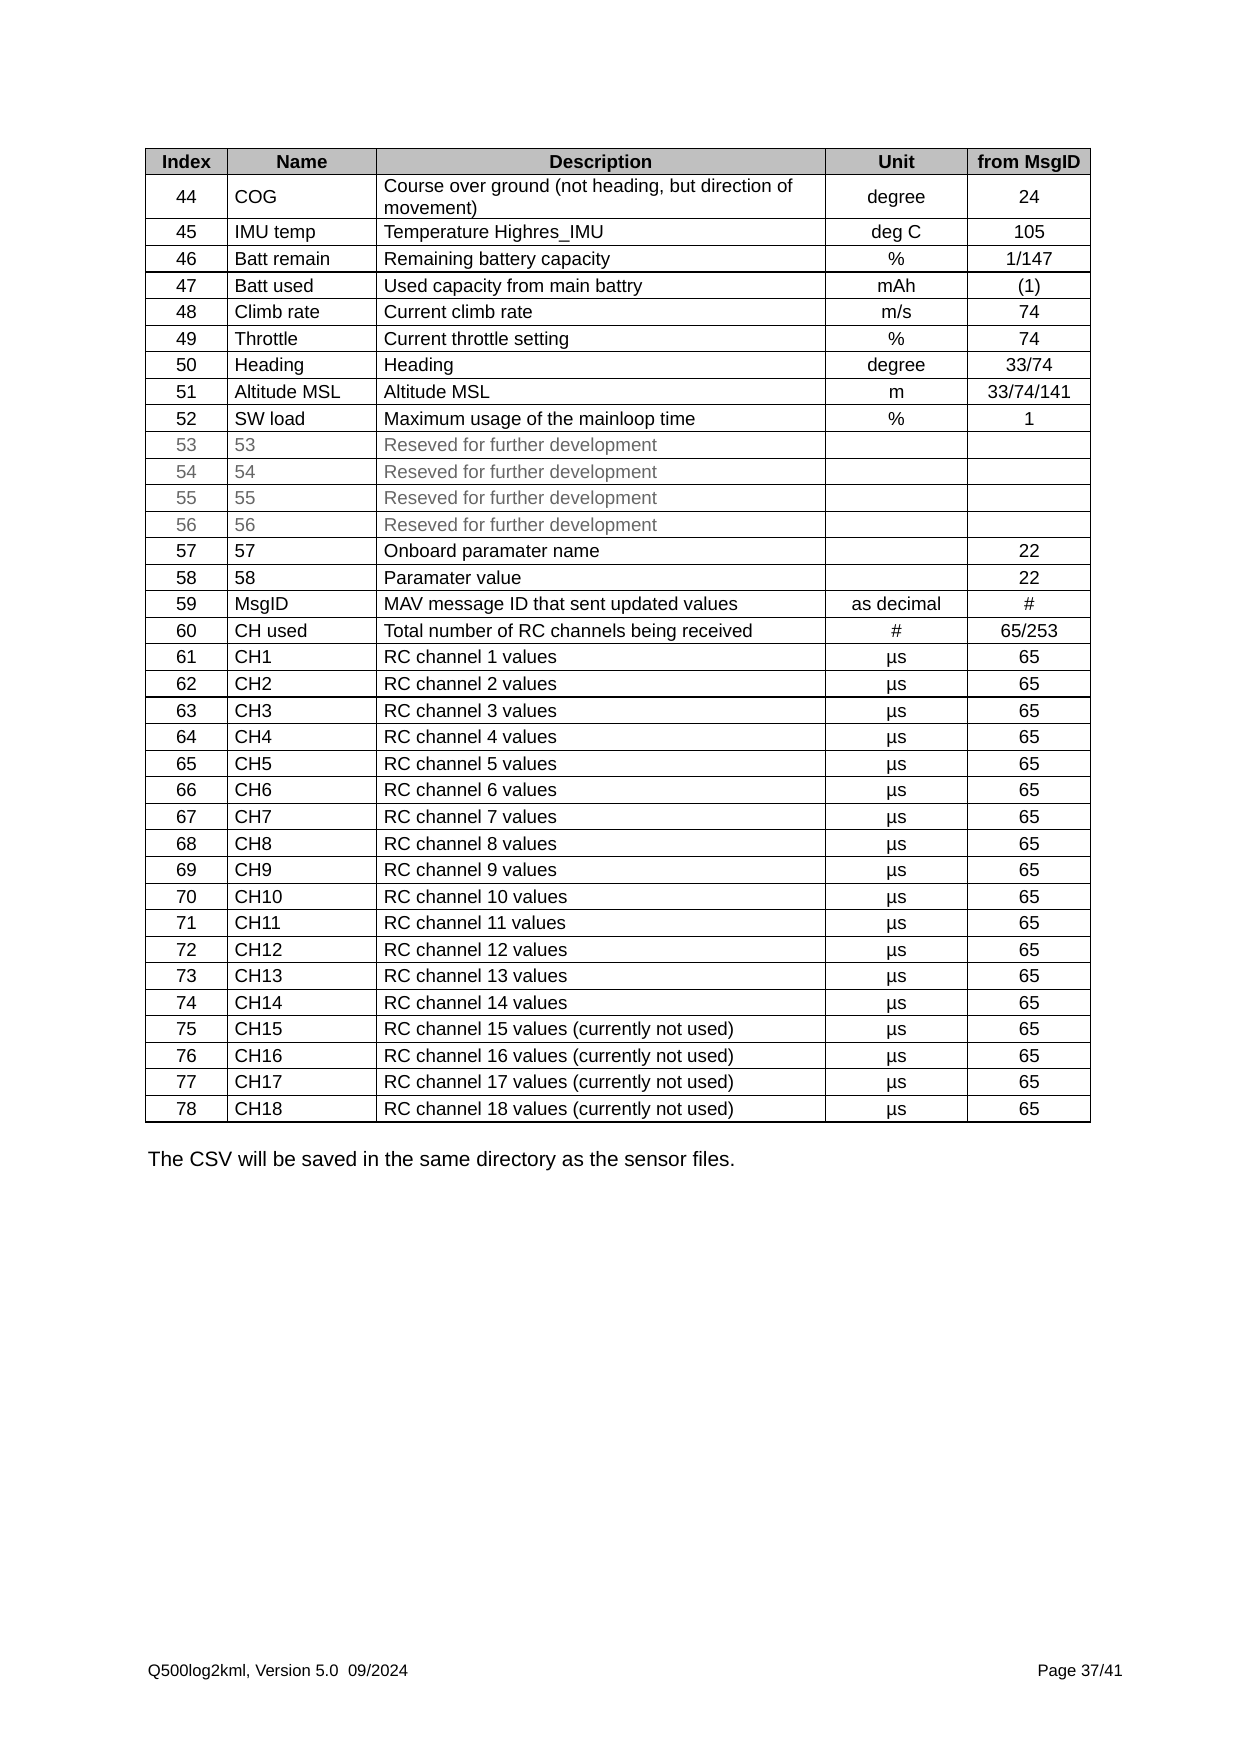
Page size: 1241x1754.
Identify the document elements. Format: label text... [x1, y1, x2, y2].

table_cell deg C [826, 219, 967, 245]
table_cell 65 [968, 1016, 1090, 1042]
table_cell µs [826, 751, 967, 776]
table_cell 64 [146, 724, 227, 749]
table_cell 70 [146, 884, 227, 909]
table_cell µs [826, 910, 967, 936]
table_cell Altitude MSL [228, 379, 376, 404]
table_cell RC channel 4 values [377, 724, 825, 749]
table_cell 71 [146, 910, 227, 936]
table_cell % [826, 326, 967, 351]
table_cell RC channel 8 values [377, 830, 825, 856]
table_cell Heading [377, 352, 825, 378]
table_cell µs [826, 1096, 967, 1121]
table_cell Onboard paramater name [377, 538, 825, 564]
table_cell CH13 [228, 963, 376, 989]
table_cell Maximum usage of the mainloop time [377, 405, 825, 431]
table_cell RC channel 13 values [377, 963, 825, 989]
table_cell µs [826, 644, 967, 670]
table_cell RC channel 3 values [377, 698, 825, 723]
table_cell 65 [968, 777, 1090, 803]
table_cell CH17 [228, 1069, 376, 1095]
table_cell [826, 485, 967, 511]
table_cell 74 [968, 326, 1090, 351]
table_cell Remaining battery capacity [377, 246, 825, 271]
table_cell 65 [968, 910, 1090, 936]
table_cell # [826, 618, 967, 643]
table_cell RC channel 6 values [377, 777, 825, 803]
table_cell Reseved for further development [377, 485, 825, 511]
table_cell degree [826, 175, 967, 218]
table_cell 61 [146, 644, 227, 670]
table_cell RC channel 15 values (currently not used) [377, 1016, 825, 1042]
table_cell 1/147 [968, 246, 1090, 271]
table_cell CH5 [228, 751, 376, 776]
table_cell [826, 512, 967, 537]
table_cell RC channel 10 values [377, 884, 825, 909]
table_cell 65 [968, 1043, 1090, 1068]
table_cell 65 [968, 857, 1090, 882]
table_cell CH4 [228, 724, 376, 749]
table_cell Batt remain [228, 246, 376, 271]
table_cell [826, 459, 967, 484]
table_cell RC channel 2 values [377, 671, 825, 696]
table_cell 44 [146, 175, 227, 218]
table_cell 72 [146, 937, 227, 962]
table_cell 65 [968, 1069, 1090, 1095]
table_cell 65 [146, 751, 227, 776]
table_cell 48 [146, 299, 227, 324]
table_cell Climb rate [228, 299, 376, 324]
table_cell 68 [146, 830, 227, 856]
table_cell CH14 [228, 990, 376, 1015]
table_cell RC channel 11 values [377, 910, 825, 936]
table_cell Heading [228, 352, 376, 378]
table_cell [826, 538, 967, 564]
table_cell 78 [146, 1096, 227, 1121]
table_cell 57 [228, 538, 376, 564]
table_cell µs [826, 698, 967, 723]
table_cell 53 [146, 432, 227, 457]
table_cell 65 [968, 804, 1090, 829]
table_cell 65 [968, 751, 1090, 776]
table_cell 74 [146, 990, 227, 1015]
table_cell Used capacity from main battry [377, 273, 825, 298]
table_cell 50 [146, 352, 227, 378]
table_cell µs [826, 990, 967, 1015]
table_cell Throttle [228, 326, 376, 351]
table_cell COG [228, 175, 376, 218]
table_cell 65 [968, 724, 1090, 749]
table_cell 24 [968, 175, 1090, 218]
table_cell CH18 [228, 1096, 376, 1121]
table_header from MsgID [968, 149, 1090, 174]
table_cell m/s [826, 299, 967, 324]
table_cell 75 [146, 1016, 227, 1042]
table_cell 56 [228, 512, 376, 537]
table_cell as decimal [826, 591, 967, 617]
table_cell Reseved for further development [377, 432, 825, 457]
table_cell µs [826, 724, 967, 749]
table_cell 105 [968, 219, 1090, 245]
table_cell 73 [146, 963, 227, 989]
table_cell µs [826, 857, 967, 882]
table_cell m [826, 379, 967, 404]
table_cell 59 [146, 591, 227, 617]
table_cell 65 [968, 830, 1090, 856]
table_cell 65 [968, 671, 1090, 696]
table_cell Current climb rate [377, 299, 825, 324]
table_cell µs [826, 937, 967, 962]
table_cell MAV message ID that sent updated values [377, 591, 825, 617]
table_cell 58 [228, 565, 376, 590]
table_cell µs [826, 830, 967, 856]
table_cell [826, 565, 967, 590]
table_cell CH16 [228, 1043, 376, 1068]
table_cell 62 [146, 671, 227, 696]
table_cell SW load [228, 405, 376, 431]
table_cell µs [826, 1043, 967, 1068]
table_cell 65/253 [968, 618, 1090, 643]
table_cell [968, 512, 1090, 537]
table_cell 22 [968, 538, 1090, 564]
table_cell µs [826, 884, 967, 909]
table_cell CH3 [228, 698, 376, 723]
table_header Name [228, 149, 376, 174]
table_cell 52 [146, 405, 227, 431]
table_cell 60 [146, 618, 227, 643]
table_cell RC channel 5 values [377, 751, 825, 776]
table_cell [968, 485, 1090, 511]
table_cell 77 [146, 1069, 227, 1095]
table_cell 51 [146, 379, 227, 404]
table_cell CH11 [228, 910, 376, 936]
table_header Index [146, 149, 227, 174]
table_cell 33/74 [968, 352, 1090, 378]
table_cell RC channel 16 values (currently not used) [377, 1043, 825, 1068]
table_cell 54 [228, 459, 376, 484]
table_cell 76 [146, 1043, 227, 1068]
table_cell 33/74/141 [968, 379, 1090, 404]
table_cell mAh [826, 273, 967, 298]
table_cell µs [826, 1016, 967, 1042]
table_cell 54 [146, 459, 227, 484]
table_cell CH7 [228, 804, 376, 829]
table_cell CH2 [228, 671, 376, 696]
table_cell 65 [968, 990, 1090, 1015]
table_cell 65 [968, 884, 1090, 909]
table_cell µs [826, 1069, 967, 1095]
table_cell 1 [968, 405, 1090, 431]
table_cell degree [826, 352, 967, 378]
table_header Description [377, 149, 825, 174]
table_cell 63 [146, 698, 227, 723]
table_cell IMU temp [228, 219, 376, 245]
table_cell RC channel 14 values [377, 990, 825, 1015]
table_cell 65 [968, 963, 1090, 989]
table_cell 69 [146, 857, 227, 882]
table_cell RC channel 18 values (currently not used) [377, 1096, 825, 1121]
table_cell RC channel 7 values [377, 804, 825, 829]
table_cell µs [826, 671, 967, 696]
table_cell µs [826, 963, 967, 989]
table_cell 65 [968, 937, 1090, 962]
table_cell 22 [968, 565, 1090, 590]
table_cell Altitude MSL [377, 379, 825, 404]
table_cell CH1 [228, 644, 376, 670]
table_cell RC channel 1 values [377, 644, 825, 670]
table_cell 56 [146, 512, 227, 537]
table_cell # [968, 591, 1090, 617]
table_cell 74 [968, 299, 1090, 324]
table_cell Reseved for further development [377, 459, 825, 484]
table_cell CH12 [228, 937, 376, 962]
table_cell 65 [968, 644, 1090, 670]
table_cell 47 [146, 273, 227, 298]
table_cell 66 [146, 777, 227, 803]
table_cell CH9 [228, 857, 376, 882]
table_cell Batt used [228, 273, 376, 298]
table_cell % [826, 246, 967, 271]
table_cell 57 [146, 538, 227, 564]
table_cell [968, 459, 1090, 484]
table_cell [826, 432, 967, 457]
table_cell CH10 [228, 884, 376, 909]
table_cell 65 [968, 1096, 1090, 1121]
table_cell 46 [146, 246, 227, 271]
table_cell 58 [146, 565, 227, 590]
table_cell CH8 [228, 830, 376, 856]
table_cell 65 [968, 698, 1090, 723]
table_cell µs [826, 777, 967, 803]
table_cell 49 [146, 326, 227, 351]
table_cell CH15 [228, 1016, 376, 1042]
table_cell Reseved for further development [377, 512, 825, 537]
table_cell Temperature Highres_IMU [377, 219, 825, 245]
table_cell CH used [228, 618, 376, 643]
table_cell (1) [968, 273, 1090, 298]
table_cell Total number of RC channels being received [377, 618, 825, 643]
text The CSV will be saved in the same directory as the sensor files. [148, 1146, 1093, 1170]
table_cell 45 [146, 219, 227, 245]
table_cell CH6 [228, 777, 376, 803]
table_cell MsgID [228, 591, 376, 617]
table_cell RC channel 17 values (currently not used) [377, 1069, 825, 1095]
table_cell % [826, 405, 967, 431]
table_cell Course over ground (not heading, but direction of movement) [377, 175, 825, 218]
table_cell RC channel 12 values [377, 937, 825, 962]
table_cell 53 [228, 432, 376, 457]
table_cell 67 [146, 804, 227, 829]
table_cell 55 [228, 485, 376, 511]
table_cell Paramater value [377, 565, 825, 590]
table_cell [968, 432, 1090, 457]
table_cell RC channel 9 values [377, 857, 825, 882]
table_cell 55 [146, 485, 227, 511]
table_cell Current throttle setting [377, 326, 825, 351]
table_header Unit [826, 149, 967, 174]
table_cell µs [826, 804, 967, 829]
